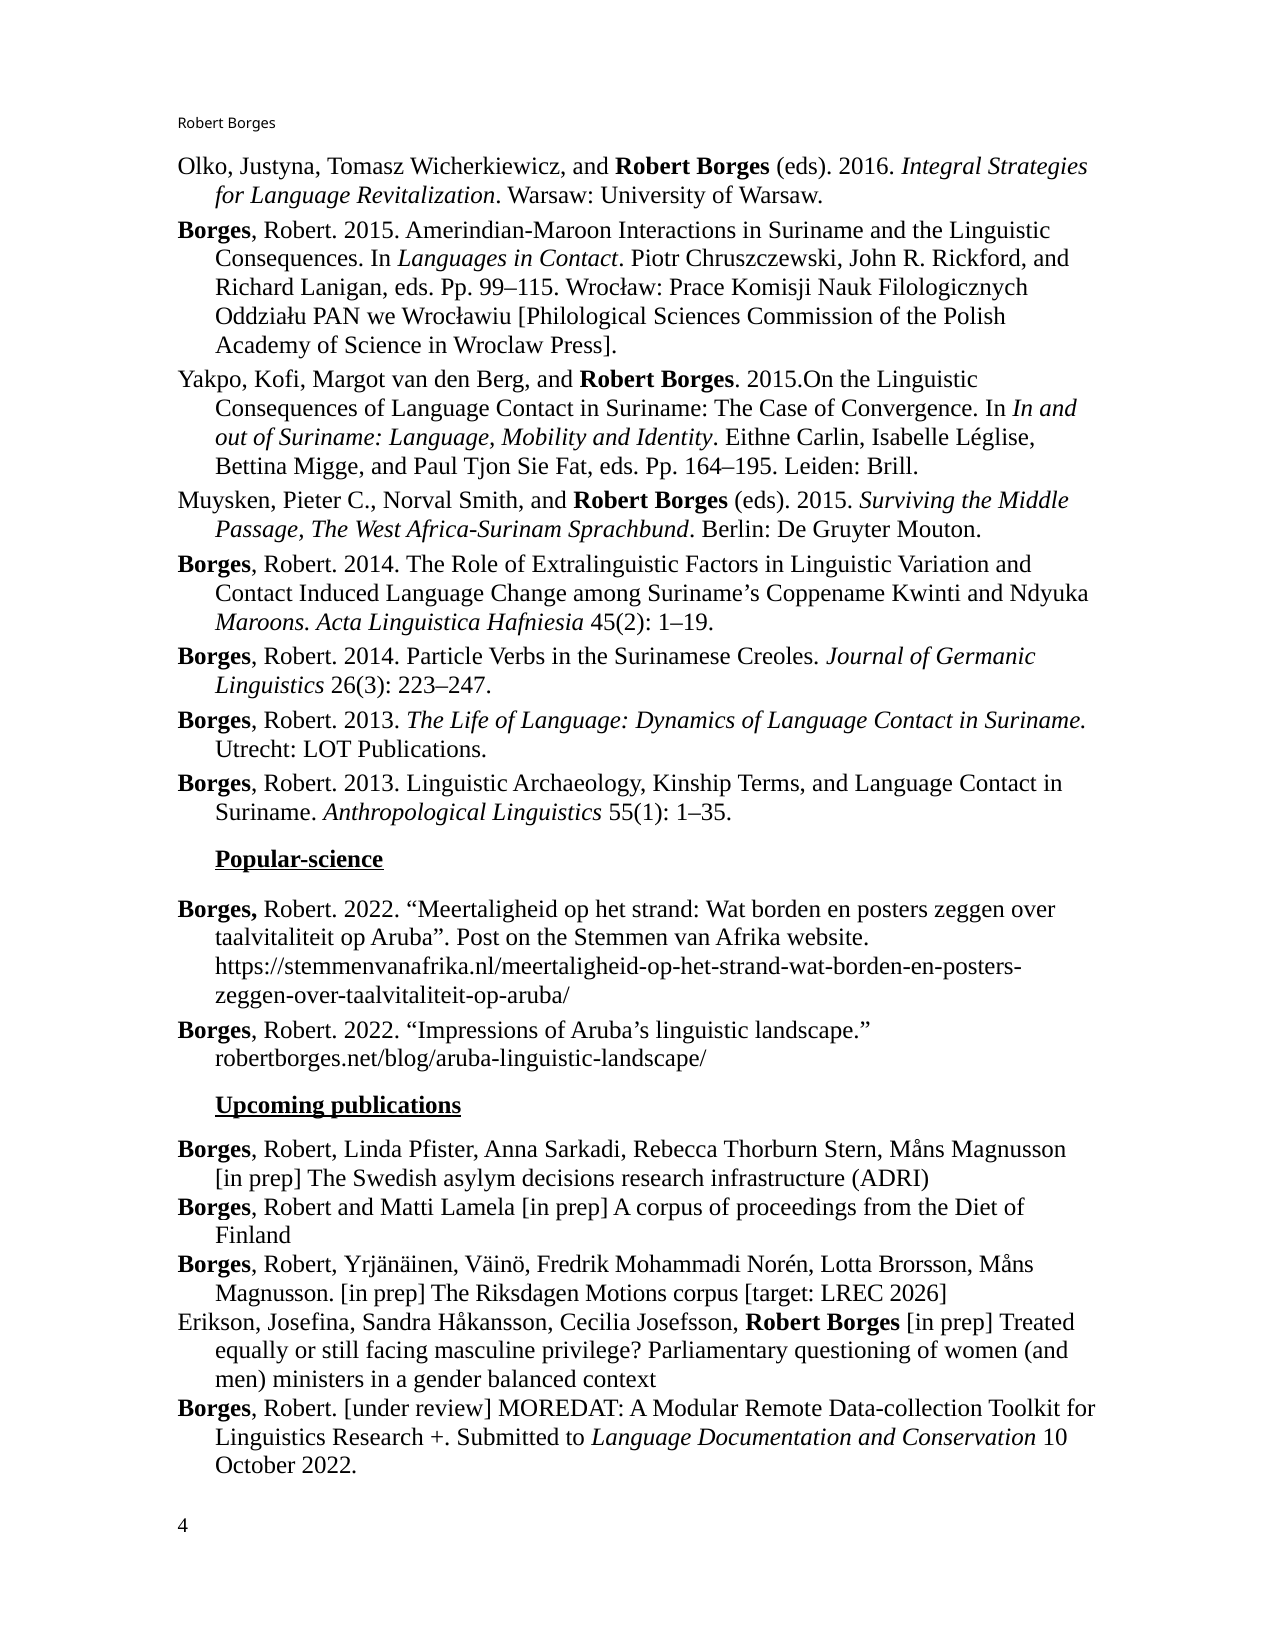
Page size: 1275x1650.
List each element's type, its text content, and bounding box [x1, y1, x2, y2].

text Borges, Robert. 2013. Linguistic Archaeology, Kinship Terms, and Language Contact in Suriname. Anthropological Linguistics 55(1): 1–35. [177, 768, 1098, 826]
text Borges, Robert. 2013. The Life of Language: Dynamics of Language Contact in Suriname. Utrecht: LOT Publications. [177, 705, 1098, 762]
text Yakpo, Kofi, Margot van den Berg, and Robert Borges. 2015.On the Linguistic Consequences of Language Contact in Suriname: The Case of Convergence. In In and out of Suriname: Language, Mobility and Identity. Eithne Carlin, Isabelle Léglise, Bettina Migge, and Paul Tjon Sie Fat, eds. Pp. 164–195. Leiden: Brill. [177, 364, 1098, 479]
text Borges, Robert. 2022. “Meertaligheid op het strand: Wat borden en posters zeggen over taalvitaliteit op Aruba”. Post on the Stemmen van Afrika website. https://stemmenvanafrika.nl/meertaligheid-op-het-strand-wat-borden-en-posters-zeggen-over-taalvitaliteit-op-aruba/ [177, 894, 1098, 1009]
text Borges, Robert. 2022. “Impressions of Aruba’s linguistic landscape.” robertborges.net/blog/aruba-linguistic-landscape/ [177, 1015, 1098, 1072]
text Popular-science [177, 844, 1098, 873]
text Olko, Justyna, Tomasz Wicherkiewicz, and Robert Borges (eds). 2016. Integral Strategies for Language Revitalization. Warsaw: University of Warsaw. [177, 151, 1098, 209]
text Borges, Robert. 2015. Amerindian-Maroon Interactions in Suriname and the Linguistic Consequences. In Languages in Contact. Piotr Chruszczewski, John R. Rickford, and Richard Lanigan, eds. Pp. 99–115. Wrocław: Prace Komisji Nauk Filologicznych Oddziału PAN we Wrocławiu [Philological Sciences Commission of the Polish Academy of Science in Wroclaw Press]. [177, 215, 1098, 358]
text Borges, Robert. 2014. The Role of Extralinguistic Factors in Linguistic Variation and Contact Induced Language Change among Suriname’s Coppename Kwinti and Ndyuka Maroons. Acta Linguistica Hafniesia 45(2): 1–19. [177, 549, 1098, 635]
text Borges, Robert, Linda Pfister, Anna Sarkadi, Rebecca Thorburn Stern, Måns Magnusson [in prep] The Swedish asylym decisions research infrastructure (ADRI) [177, 1134, 1098, 1192]
text Borges, Robert, Yrjänäinen, Väinö, Fredrik Mohammadi Norén, Lotta Brorsson, Måns Magnusson. [in prep] The Riksdagen Motions corpus [target: LREC 2026] [177, 1249, 1098, 1307]
text Borges, Robert and Matti Lamela [in prep] A corpus of proceedings from the Diet of Finland [177, 1192, 1098, 1249]
text Borges, Robert. [under review] MOREDAT: A Modular Remote Data-collection Toolkit for Linguistics Research +. Submitted to Language Documentation and Conservation 10 October 2022. [177, 1393, 1098, 1479]
text Erikson, Josefina, Sandra Håkansson, Cecilia Josefsson, Robert Borges [in prep] Treated equally or still facing masculine privilege? Parliamentary questioning of women (and men) ministers in a gender balanced context [177, 1307, 1098, 1393]
text Muysken, Pieter C., Norval Smith, and Robert Borges (eds). 2015. Surviving the Middle Passage, The West Africa-Surinam Sprachbund. Berlin: De Gruyter Mouton. [177, 486, 1098, 543]
text Borges, Robert. 2014. Particle Verbs in the Surinamese Creoles. Journal of Germanic Linguistics 26(3): 223–247. [177, 641, 1098, 699]
text Upcoming publications [177, 1090, 1098, 1119]
